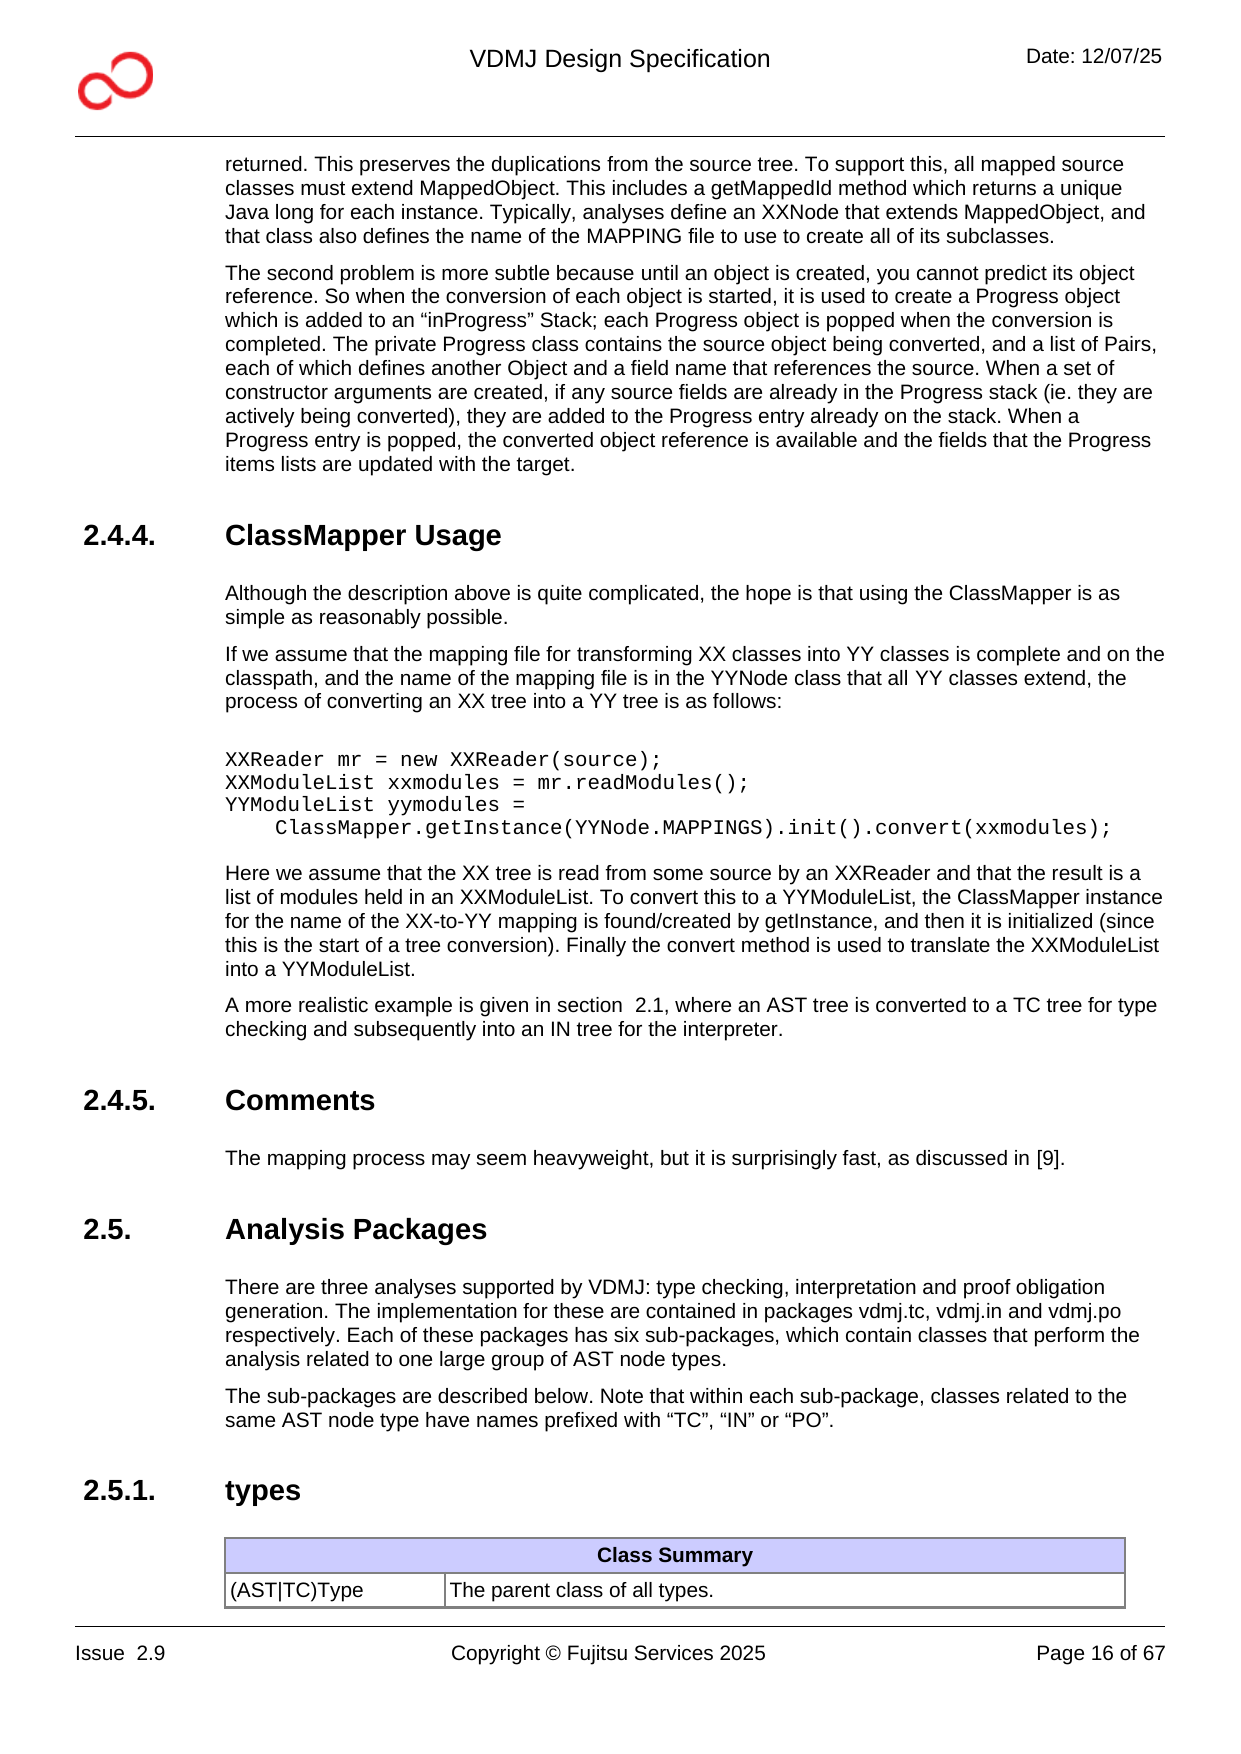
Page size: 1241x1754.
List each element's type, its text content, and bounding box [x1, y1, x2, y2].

text The second problem is more subtle because until an object is created, you cannot predict its object reference. So when the conversion of each object is started, it is used to create a Progress object which is added to an “inProgress” Stack; each Progress object is popped when the conversion is completed. The private Progress class contains the source object being converted, and a list of Pairs, each of which defines another Object and a field name that references the source. When a set of constructor arguments are created, if any source fields are already in the Progress stack (ie. they are actively being converted), they are added to the Progress entry already on the stack. When a Progress entry is popped, the converted object reference is available and the fields that the Progress items lists are updated with the target. [225, 261, 1165, 476]
text If we assume that the mapping file for transforming XX classes into YY classes is complete and on the classpath, and the name of the mapping file is in the YYNode class that all YY classes extend, the process of converting an XX tree into a YY tree is as follows: [225, 642, 1165, 714]
text XXReader mr = new XXReader(source); [225, 749, 1165, 771]
text There are three analyses supported by VDMJ: type checking, interpretation and proof obligation generation. The implementation for these are contained in packages vdmj.tc, vdmj.in and vdmj.po respectively. Each of these packages has six sub-packages, which contain classes that perform the analysis related to one large group of AST node types. [225, 1276, 1165, 1371]
table_cell (AST|TC)Type [226, 1574, 444, 1606]
text The mapping process may seem heavyweight, but it is surprisingly fast, as discussed in [9]. [225, 1147, 1165, 1171]
subtitle ClassMapper Usage [75, 519, 1165, 551]
table_header Class Summary [226, 1539, 1124, 1572]
text YYModuleList yymodules = [225, 794, 1165, 816]
text The sub-packages are described below. Note that within each sub-package, classes related to the same AST node type have names prefixed with “TC”, “IN” or “PO”. [225, 1384, 1165, 1432]
subtitle Comments [75, 1084, 1165, 1117]
text A more realistic example is given in section 2.1, where an AST tree is converted to a TC tree for type checking and subsequently into an IN tree for the interpreter. [225, 993, 1165, 1041]
picture [78, 44, 153, 120]
text returned. This preserves the duplications from the source tree. To support this, all mapped source classes must extend MappedObject. This includes a getMappedId method which returns a unique Java long for each instance. Typically, analyses define an XXNode that extends MappedObject, and that class also defines the name of the MAPPING file to use to create all of its subclasses. [225, 152, 1165, 248]
subtitle types [75, 1474, 1165, 1507]
text ClassMapper.getInstance(YYNode.MAPPINGS).init().convert(xxmodules); [225, 816, 1165, 839]
text Although the description above is quite complicated, the hope is that using the ClassMapper is as simple as reasonably possible. [225, 581, 1165, 629]
table_cell The parent class of all types. [446, 1574, 1124, 1606]
text Here we assume that the XX tree is read from some source by an XXReader and that the result is a list of modules held in an XXModuleList. To convert this to a YYModuleList, the ClassMapper instance for the name of the XX-to-YY mapping is found/created by getInstance, and then it is initialized (since this is the start of a tree conversion). Finally the convert method is used to translate the XXModuleList into a YYModuleList. [225, 861, 1165, 981]
subtitle Analysis Packages [75, 1213, 1165, 1246]
text XXModuleList xxmodules = mr.readModules(); [225, 771, 1165, 794]
